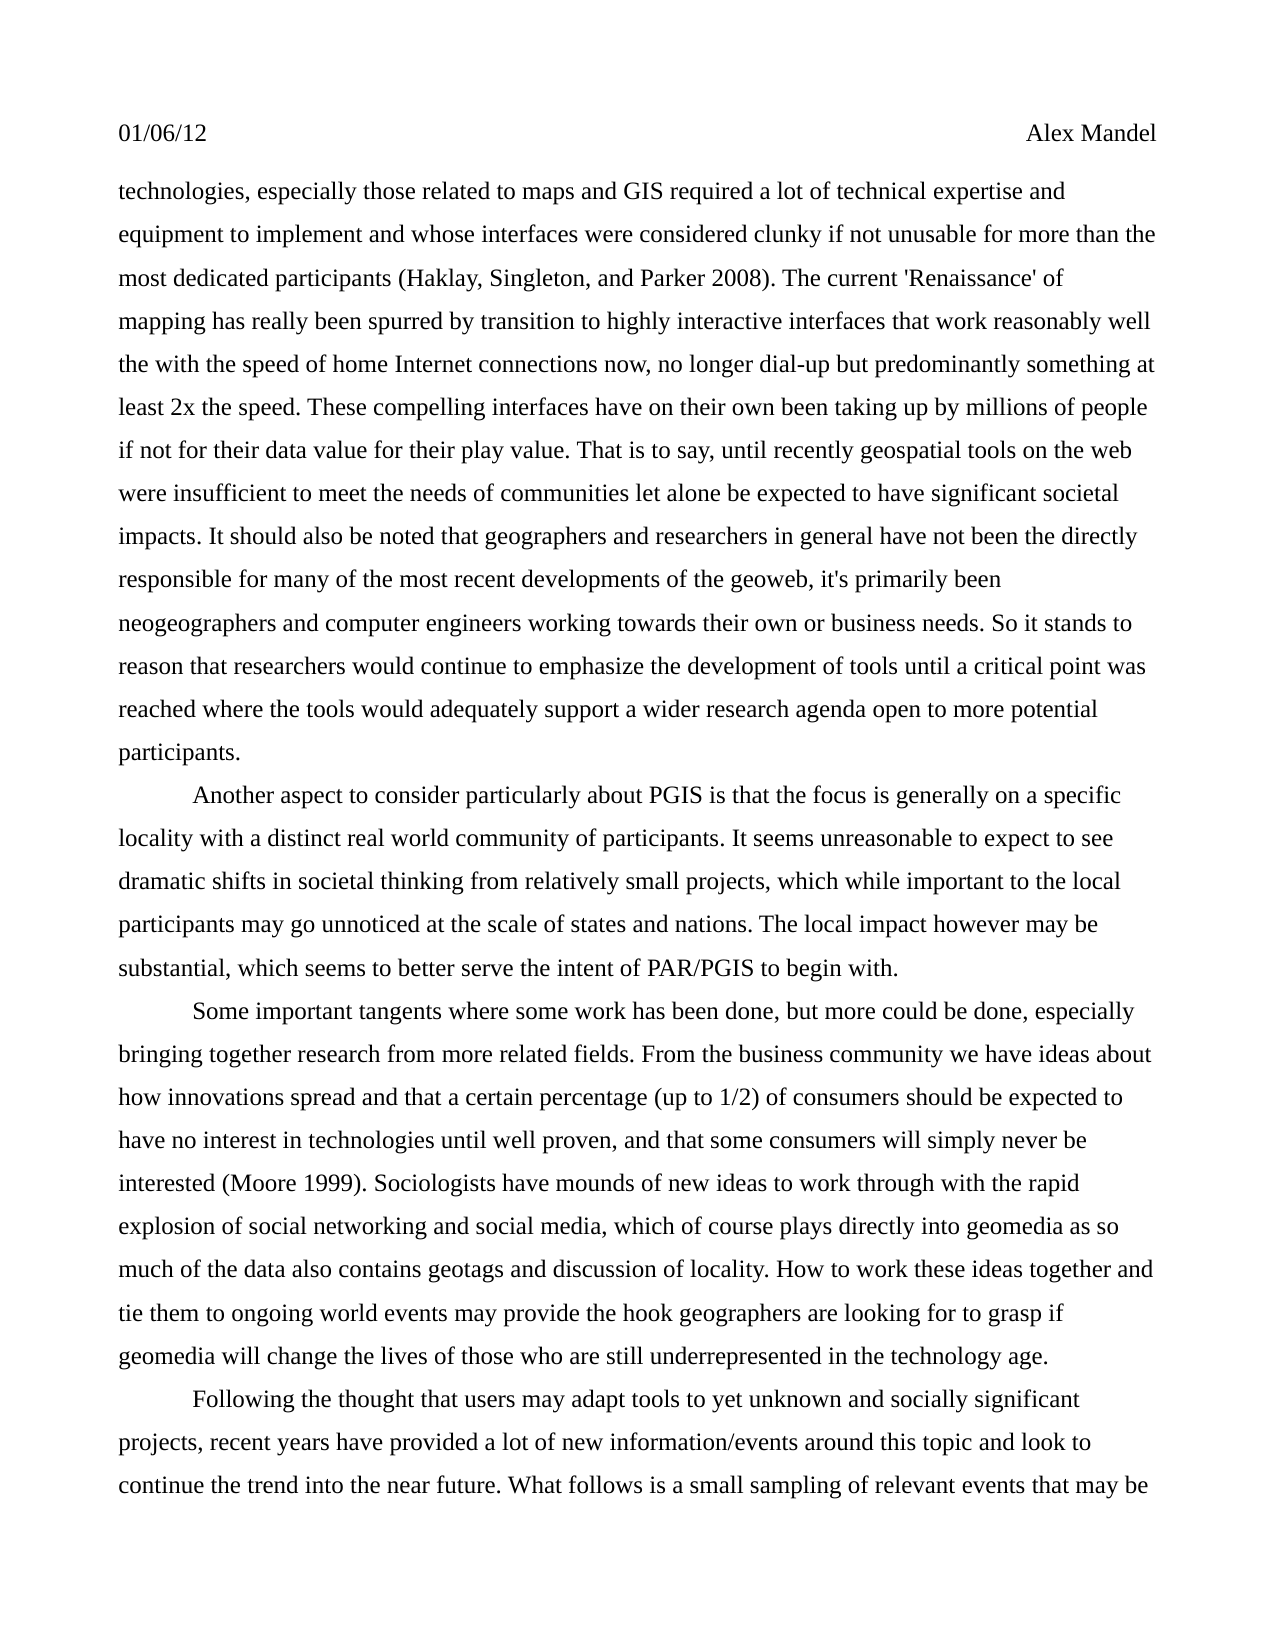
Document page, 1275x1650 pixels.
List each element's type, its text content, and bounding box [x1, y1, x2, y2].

text Another aspect to consider particularly about PGIS is that the focus is generally on a specific locality with a distinct real world community of participants. It seems unreasonable to expect to see dramatic shifts in societal thinking from relatively small projects, which while important to the local participants may go unnoticed at the scale of states and nations. The local impact however may be substantial, which seems to better serve the intent of PAR/PGIS to begin with. [118, 780, 1157, 981]
text Following the thought that users may adapt tools to yet unknown and socially significant projects, recent years have provided a lot of new information/events around this topic and look to continue the trend into the near future. What follows is a small sampling of relevant events that may be [118, 1384, 1157, 1499]
text technologies, especially those related to maps and GIS required a lot of technical expertise and equipment to implement and whose interfaces were considered clunky if not unusable for more than the most dedicated participants (Haklay, Singleton, and Parker 2008). The current 'Renaissance' of mapping has really been spurred by transition to highly interactive interfaces that work reasonably well the with the speed of home Internet connections now, no longer dial-up but predominantly something at least 2x the speed. These compelling interfaces have on their own been taking up by millions of people if not for their data value for their play value. That is to say, until recently geospatial tools on the web were insufficient to meet the needs of communities let alone be expected to have significant societal impacts. It should also be noted that geographers and researchers in general have not been the directly responsible for many of the most recent developments of the geoweb, it's primarily been neogeographers and computer engineers working towards their own or business needs. So it stands to reason that researchers would continue to emphasize the development of tools until a critical point was reached where the tools would adequately support a wider research agenda open to more potential participants. [118, 176, 1157, 766]
text Some important tangents where some work has been done, but more could be done, especially bringing together research from more related fields. From the business community we have ideas about how innovations spread and that a certain percentage (up to 1/2) of consumers should be expected to have no interest in technologies until well proven, and that some consumers will simply never be interested (Moore 1999). Sociologists have mounds of new ideas to work through with the rapid explosion of social networking and social media, which of course plays directly into geomedia as so much of the data also contains geotags and discussion of locality. How to work these ideas together and tie them to ongoing world events may provide the hook geographers are looking for to grasp if geomedia will change the lives of those who are still underrepresented in the technology age. [118, 996, 1157, 1369]
